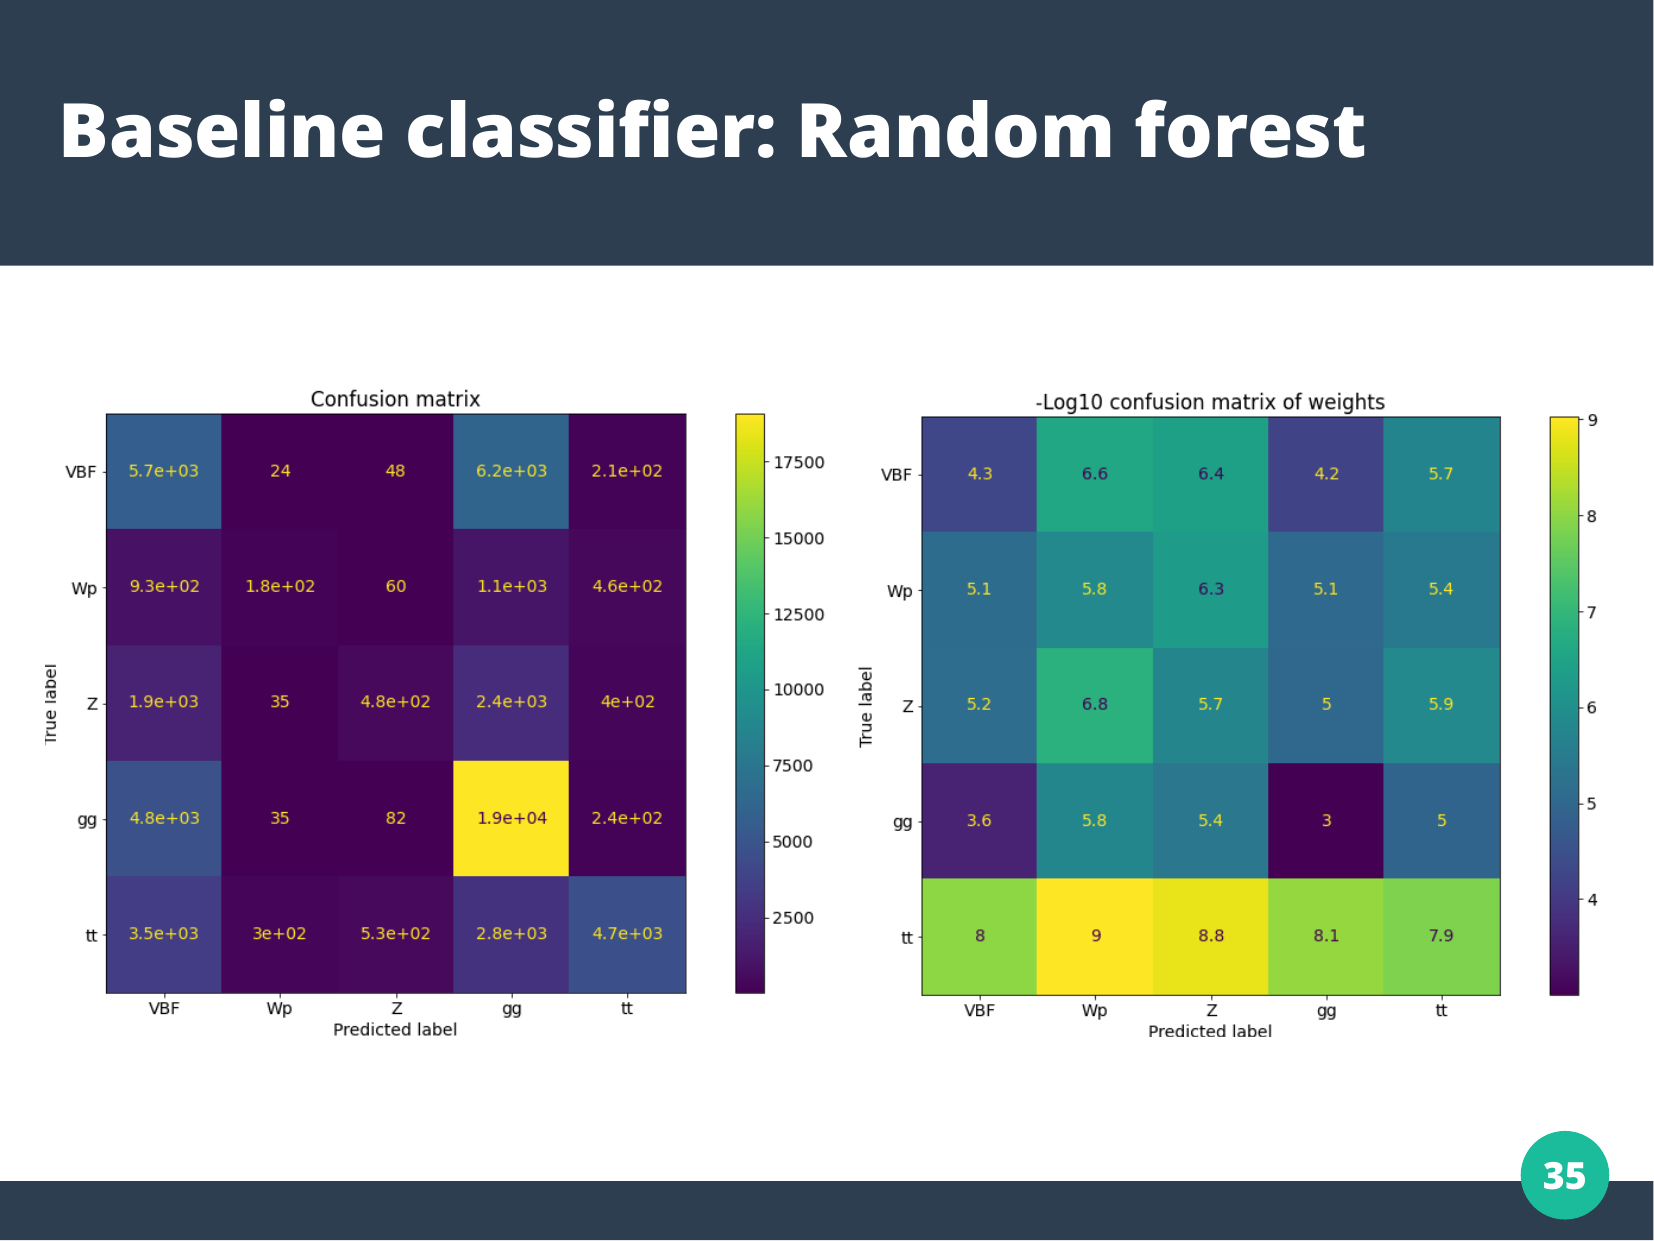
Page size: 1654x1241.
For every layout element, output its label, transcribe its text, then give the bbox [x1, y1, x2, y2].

picture [45, 375, 825, 1036]
picture [842, 375, 1623, 1037]
title Baseline classifier: Random forest [59, 49, 1595, 207]
